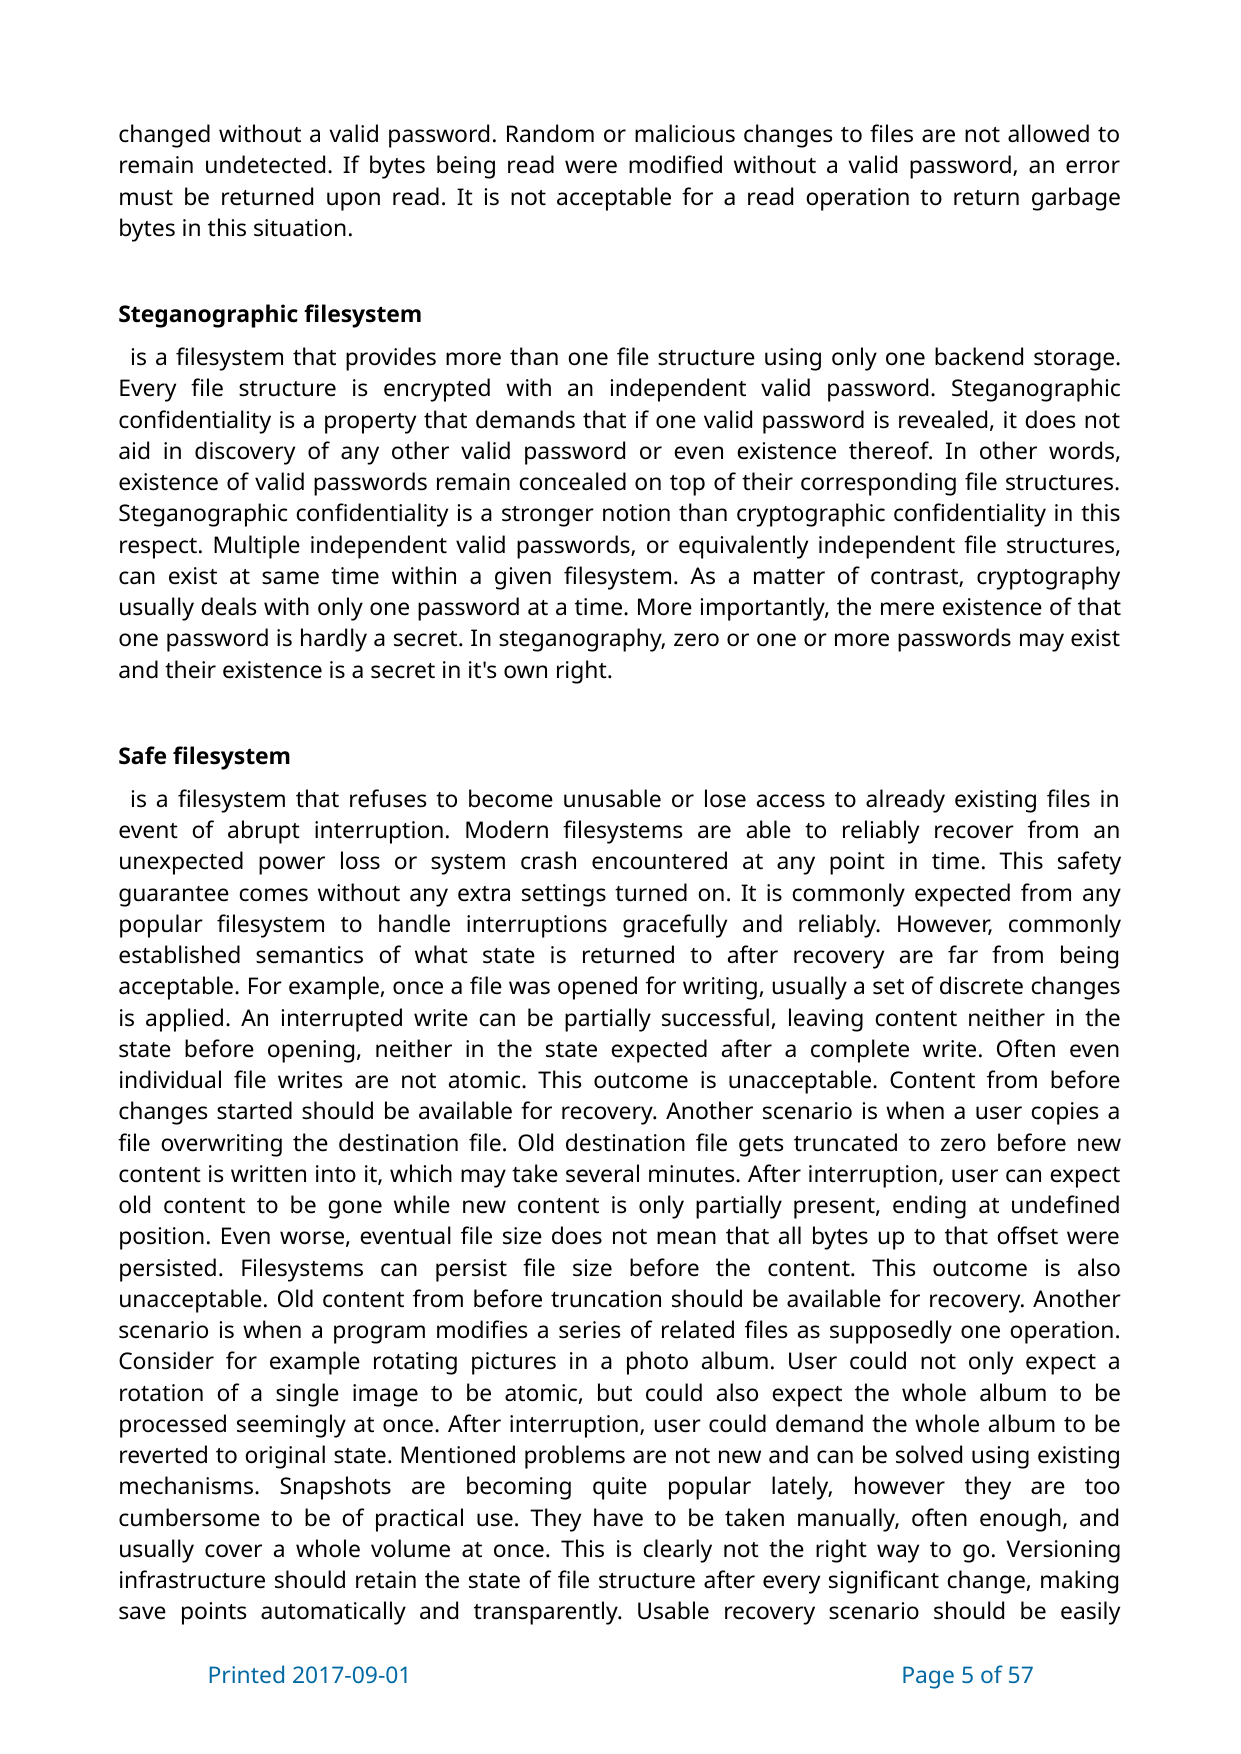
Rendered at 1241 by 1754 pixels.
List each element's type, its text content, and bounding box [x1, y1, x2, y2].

text is a filesystem that provides more than one file structure using only one backend storage. Every file structure is encrypted with an independent valid password. Steganographic confidentiality is a property that demands that if one valid password is revealed, it does not aid in discovery of any other valid password or even existence thereof. In other words, existence of valid passwords remain concealed on top of their corresponding file structures. Steganographic confidentiality is a stronger notion than cryptographic confidentiality in this respect. Multiple independent valid passwords, or equivalently independent file structures, can exist at same time within a given filesystem. As a matter of contrast, cryptography usually deals with only one password at a time. More importantly, the mere existence of that one password is hardly a secret. In steganography, zero or one or more passwords may exist and their existence is a secret in it's own right. [118, 341, 1122, 685]
text is a filesystem that refuses to become unusable or lose access to already existing files in event of abrupt interruption. Modern filesystems are able to reliably recover from an unexpected power loss or system crash encountered at any point in time. This safety guarantee comes without any extra settings turned on. It is commonly expected from any popular filesystem to handle interruptions gracefully and reliably. However, commonly established semantics of what state is returned to after recovery are far from being acceptable. For example, once a file was opened for writing, usually a set of discrete changes is applied. An interrupted write can be partially successful, leaving content neither in the state before opening, neither in the state expected after a complete write. Often even individual file writes are not atomic. This outcome is unacceptable. Content from before changes started should be available for recovery. Another scenario is when a user copies a file overwriting the destination file. Old destination file gets truncated to zero before new content is written into it, which may take several minutes. After interruption, user can expect old content to be gone while new content is only partially present, ending at undefined position. Even worse, eventual file size does not mean that all bytes up to that offset were persisted. Filesystems can persist file size before the content. This outcome is also unacceptable. Old content from before truncation should be available for recovery. Another scenario is when a program modifies a series of related files as supposedly one operation. Consider for example rotating pictures in a photo album. User could not only expect a rotation of a single image to be atomic, but could also expect the whole album to be processed seemingly at once. After interruption, user could demand the whole album to be reverted to original state. Mentioned problems are not new and can be solved using existing mechanisms. Snapshots are becoming quite popular lately, however they are too cumbersome to be of practical use. They have to be taken manually, often enough, and usually cover a whole volume at once. This is clearly not the right way to go. Versioning infrastructure should retain the state of file structure after every significant change, making save points automatically and transparently. Usable recovery scenario should be easily [118, 783, 1122, 1626]
text changed without a valid password. Random or malicious changes to files are not allowed to remain undetected. If bytes being read were modified without a valid password, an error must be returned upon read. It is not acceptable for a read operation to return garbage bytes in this situation. [118, 118, 1122, 243]
subtitle Steganographic filesystem [118, 298, 1122, 329]
subtitle Safe filesystem [118, 740, 1122, 771]
